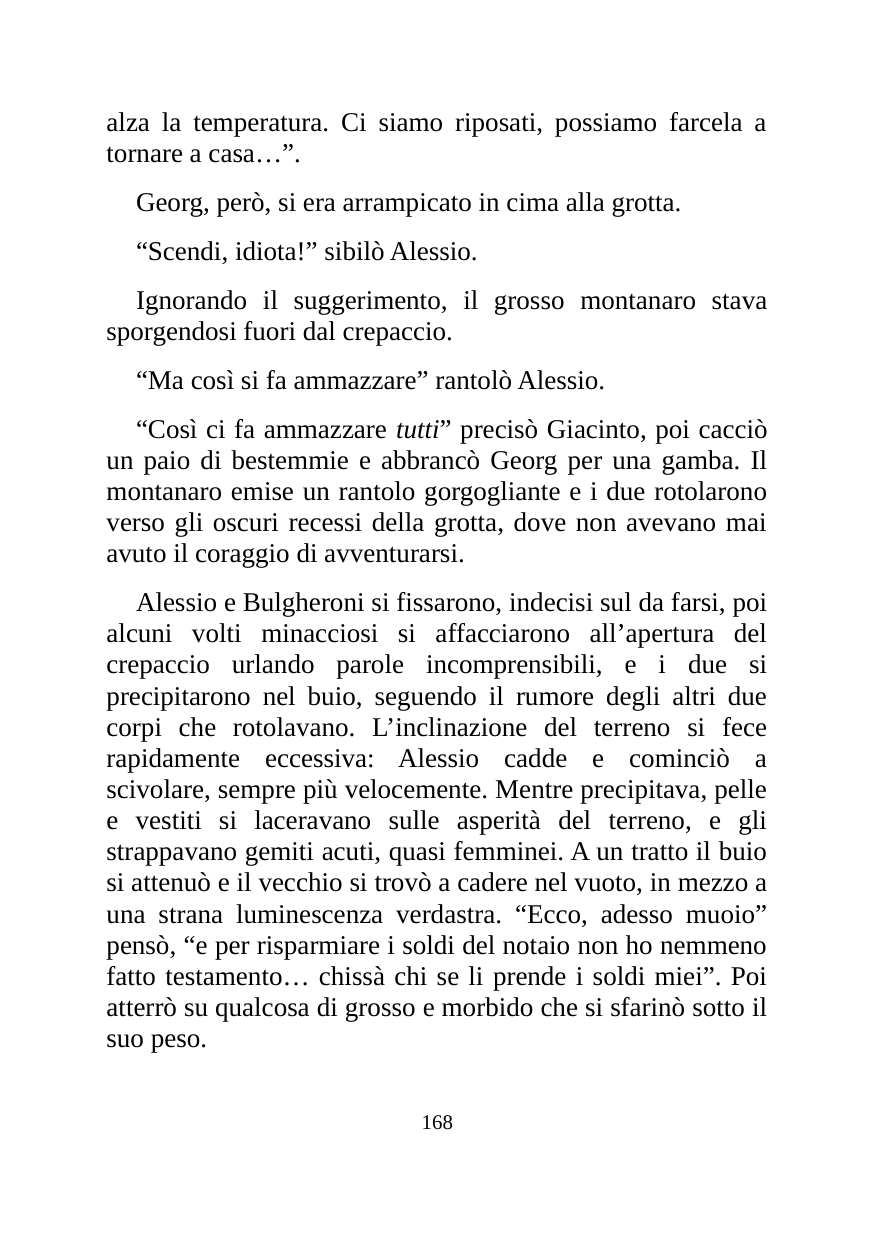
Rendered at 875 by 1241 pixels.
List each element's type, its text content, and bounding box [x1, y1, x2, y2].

text Ignorando il suggerimento, il grosso montanaro stava sporgendosi fuori dal crepaccio. [106, 284, 768, 346]
text alza la temperatura. Ci siamo riposati, possiamo farcela a tornare a casa…”. [106, 106, 768, 168]
text Georg, però, si era arrampicato in cima alla grotta. [106, 186, 768, 217]
text “Scendi, idiota!” sibilò Alessio. [106, 235, 768, 266]
text “Così ci fa ammazzare tutti” precisò Giacinto, poi cacciò un paio di bestemmie e abbrancò Georg per una gamba. Il montanaro emise un rantolo gorgogliante e i due rotolarono verso gli oscuri recessi della grotta, dove non avevano mai avuto il coraggio di avventurarsi. [106, 413, 768, 568]
text Alessio e Bulgheroni si fissarono, indecisi sul da farsi, poi alcuni volti minacciosi si affacciarono all’apertura del crepaccio urlando parole incomprensibili, e i due si precipitarono nel buio, seguendo il rumore degli altri due corpi che rotolavano. L’inclinazione del terreno si fece rapidamente eccessiva: Alessio cadde e cominciò a scivolare, sempre più velocemente. Mentre precipitava, pelle e vestiti si laceravano sulle asperità del terreno, e gli strappavano gemiti acuti, quasi femminei. A un tratto il buio si attenuò e il vecchio si trovò a cadere nel vuoto, in mezzo a una strana luminescenza verdastra. “Ecco, adesso muoio” pensò, “e per risparmiare i soldi del notaio non ho nemmeno fatto testamento… chissà chi se li prende i soldi miei”. Poi atterrò su qualcosa di grosso e morbido che si sfarinò sotto il suo peso. [106, 586, 768, 1053]
text “Ma così si fa ammazzare” rantolò Alessio. [106, 364, 768, 395]
